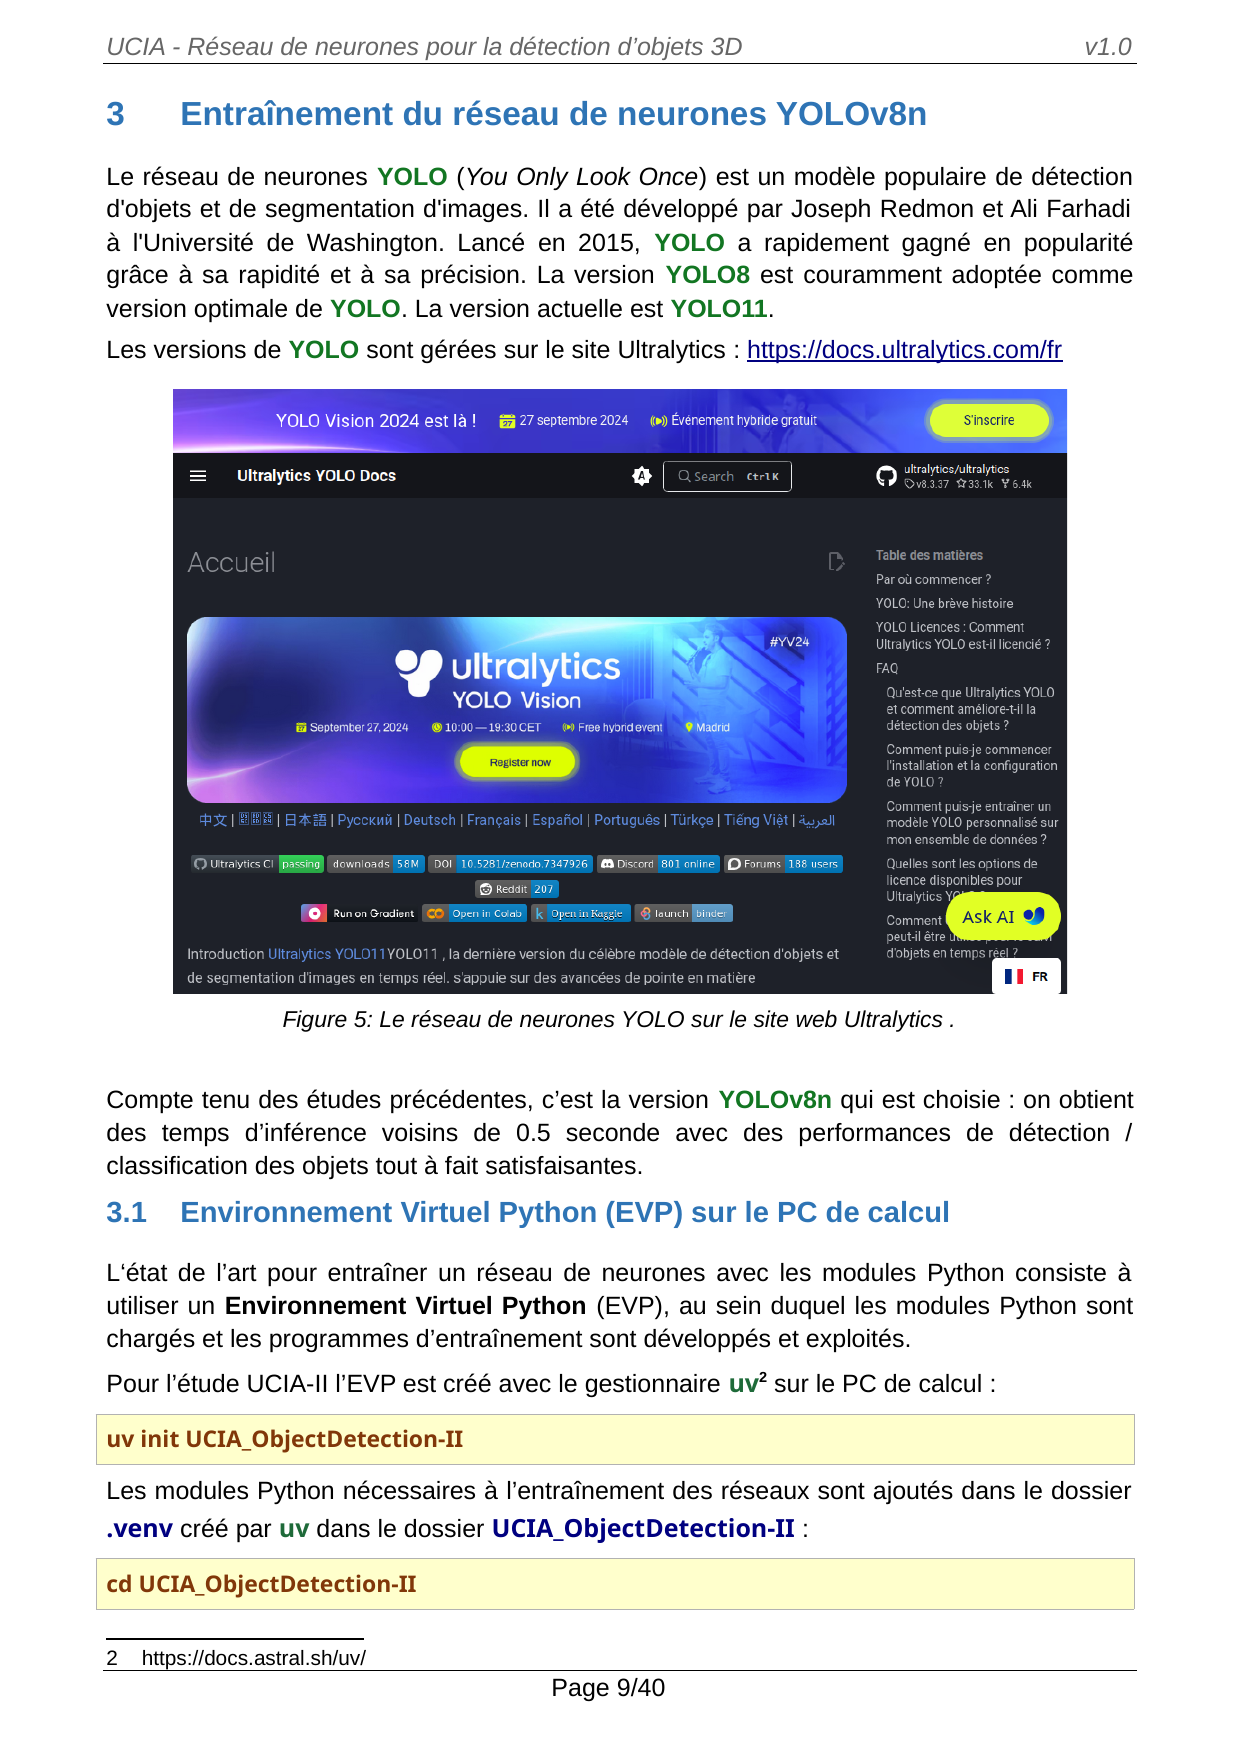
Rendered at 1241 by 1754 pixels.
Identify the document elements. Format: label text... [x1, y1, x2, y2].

text https://docs.astral.sh/uv/ [106, 1646, 1134, 1669]
text Le réseau de neurones YOLO (You Only Look Once) est un modèle populaire de détection d'objets et de segmentation d'images. Il a été développé par Joseph Redmon et Ali Farhadi à l'Université de Washington. Lancé en 2015, YOLO a rapidement gagné en popularité grâce à sa rapidité et à sa précision. La version YOLO8 est couramment adoptée comme version optimale de YOLO. La version actuelle est YOLO11. [106, 161, 1134, 322]
text cd UCIA_ObjectDetection-II [97, 1559, 1134, 1609]
subtitle Entraînement du réseau de neurones YOLOv8n [106, 94, 1134, 132]
text Les modules Python nécessaires à l’entraînement des réseaux sont ajoutés dans le dossier .venv créé par uv dans le dossier UCIA_ObjectDetection-II : [106, 1476, 1134, 1544]
picture [173, 389, 1068, 994]
text L‘état de l’art pour entraîner un réseau de neurones avec les modules Python consiste à utiliser un Environnement Virtuel Python (EVP), au sein duquel les modules Python sont chargés et les programmes d’entraînement sont développés et exploités. [106, 1258, 1134, 1352]
subtitle Environnement Virtuel Python (EVP) sur le PC de calcul [106, 1196, 1134, 1229]
text Compte tenu des études précédentes, c’est la version YOLOv8n qui est choisie : on obtient des temps d’inférence voisins de 0.5 seconde avec des performances de détection / classification des objets tout à fait satisfaisantes. [106, 1085, 1134, 1179]
text uv init UCIA_ObjectDetection-II [97, 1415, 1134, 1464]
text Les versions de YOLO sont gérées sur le site Ultralytics : https://docs.ultralytics.com/fr [106, 335, 1134, 364]
text Figure 5: Le réseau de neurones YOLO sur le site web Ultralytics . [106, 1006, 1134, 1033]
text Pour l’étude UCIA-II l’EVP est créé avec le gestionnaire uv sur le PC de calcul : [106, 1366, 1134, 1400]
